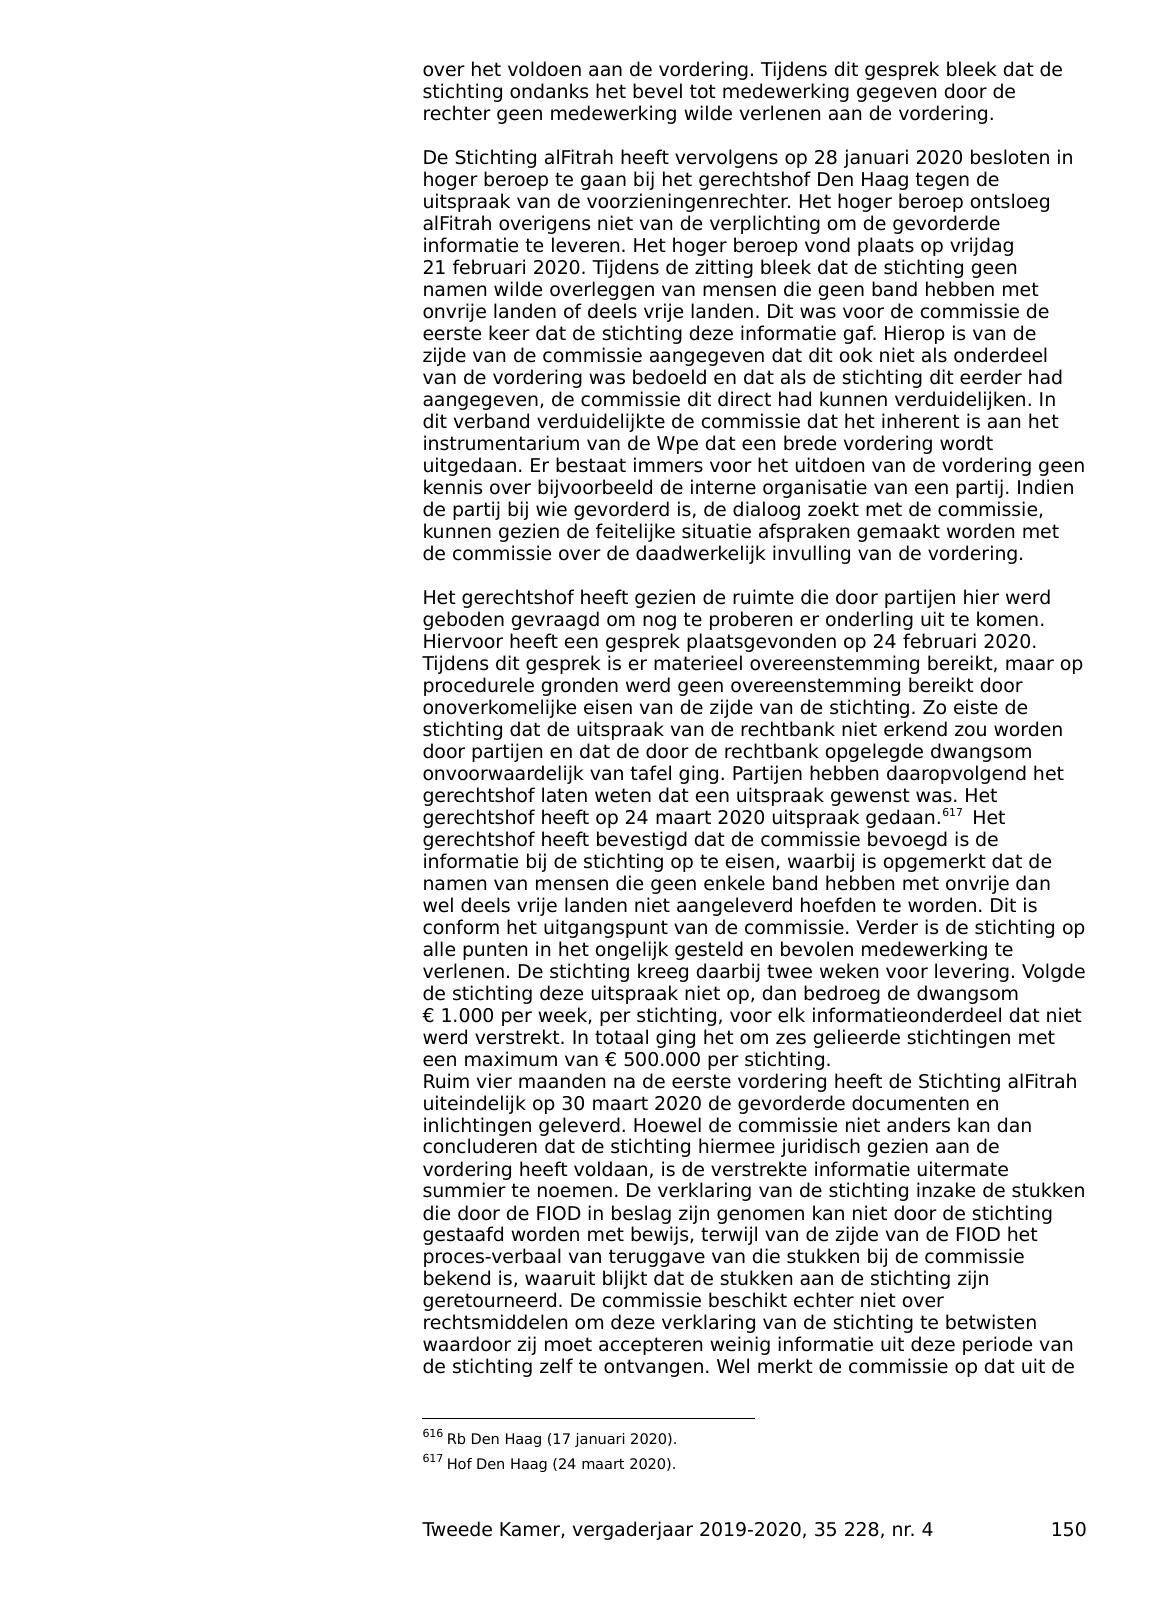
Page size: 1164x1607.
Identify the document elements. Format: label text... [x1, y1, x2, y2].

text Het gerechtshof heeft gezien de ruimte die door partijen hier werd geboden gevraagd om nog te proberen er onderling uit te komen. Hiervoor heeft een gesprek plaatsgevonden op 24 februari 2020. Tijdens dit gesprek is er materieel overeenstemming bereikt, maar op procedurele gronden werd geen overeenstemming bereikt door onoverkomelijke eisen van de zijde van de stichting. Zo eiste de stichting dat de uitspraak van de rechtbank niet erkend zou worden door partijen en dat de door de rechtbank opgelegde dwangsom onvoorwaardelijk van tafel ging. Partijen hebben daaropvolgend het gerechtshof laten weten dat een uitspraak gewenst was. Het gerechtshof heeft op 24 maart 2020 uitspraak gedaan. Het gerechtshof heeft bevestigd dat de commissie bevoegd is de informatie bij de stichting op te eisen, waarbij is opgemerkt dat de namen van mensen die geen enkele band hebben met onvrije dan wel deels vrije landen niet aangeleverd hoefden te worden. Dit is conform het uitgangspunt van de commissie. Verder is de stichting op alle punten in het ongelijk gesteld en bevolen medewerking te verlenen. De stichting kreeg daarbij twee weken voor levering. Volgde de stichting deze uitspraak niet op, dan bedroeg de dwangsom € 1.000 per week, per stichting, voor elk informatieonderdeel dat niet werd verstrekt. In totaal ging het om zes gelieerde stichtingen met een maximum van € 500.000 per stichting. [422, 587, 1087, 1071]
text De Stichting alFitrah heeft vervolgens op 28 januari 2020 besloten in hoger beroep te gaan bij het gerechtshof Den Haag tegen de uitspraak van de voorzieningenrechter. Het hoger beroep ontsloeg alFitrah overigens niet van de verplichting om de gevorderde informatie te leveren. Het hoger beroep vond plaats op vrijdag 21 februari 2020. Tijdens de zitting bleek dat de stichting geen namen wilde overleggen van mensen die geen band hebben met onvrije landen of deels vrije landen. Dit was voor de commissie de eerste keer dat de stichting deze informatie gaf. Hierop is van de zijde van de commissie aangegeven dat dit ook niet als onderdeel van de vordering was bedoeld en dat als de stichting dit eerder had aangegeven, de commissie dit direct had kunnen verduidelijken. In dit verband verduidelijkte de commissie dat het inherent is aan het instrumentarium van de Wpe dat een brede vordering wordt uitgedaan. Er bestaat immers voor het uitdoen van de vordering geen kennis over bijvoorbeeld de interne organisatie van een partij. Indien de partij bij wie gevorderd is, de dialoog zoekt met de commissie, kunnen gezien de feitelijke situatie afspraken gemaakt worden met de commissie over de daadwerkelijk invulling van de vordering. [422, 147, 1087, 565]
text Hof Den Haag (24 maart 2020). [422, 1452, 1087, 1474]
text over het voldoen aan de vordering. Tijdens dit gesprek bleek dat de stichting ondanks het bevel tot medewerking gegeven door de rechter geen medewerking wilde verlenen aan de vordering. [422, 59, 1087, 125]
text Rb Den Haag (17 januari 2020). [422, 1427, 1087, 1449]
text Ruim vier maanden na de eerste vordering heeft de Stichting alFitrah uiteindelijk op 30 maart 2020 de gevorderde documenten en inlichtingen geleverd. Hoewel de commissie niet anders kan dan concluderen dat de stichting hiermee juridisch gezien aan de vordering heeft voldaan, is de verstrekte informatie uitermate summier te noemen. De verklaring van de stichting inzake de stukken die door de FIOD in beslag zijn genomen kan niet door de stichting gestaafd worden met bewijs, terwijl van de zijde van de FIOD het proces-verbaal van teruggave van die stukken bij de commissie bekend is, waaruit blijkt dat de stukken aan de stichting zijn geretourneerd. De commissie beschikt echter niet over rechtsmiddelen om deze verklaring van de stichting te betwisten waardoor zij moet accepteren weinig informatie uit deze periode van de stichting zelf te ontvangen. Wel merkt de commissie op dat uit de [422, 1071, 1087, 1378]
